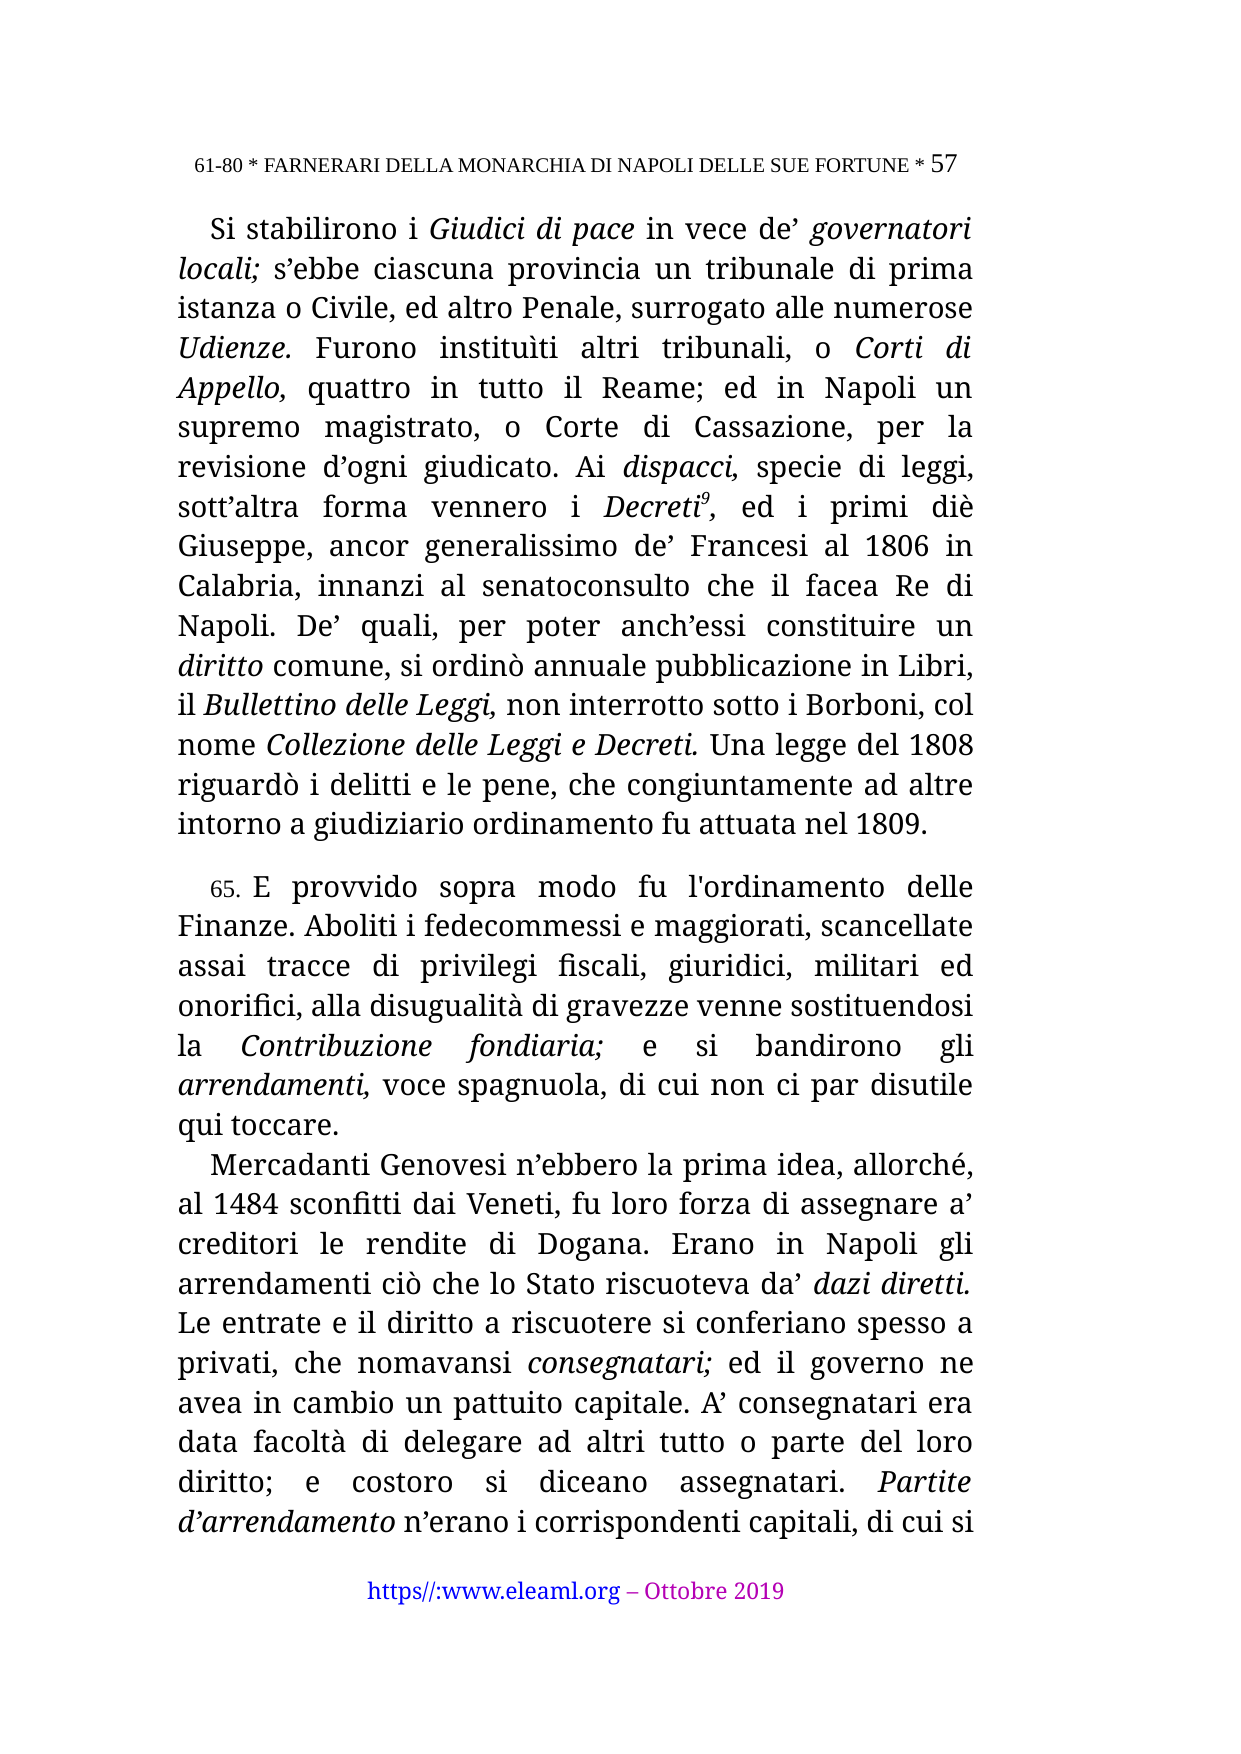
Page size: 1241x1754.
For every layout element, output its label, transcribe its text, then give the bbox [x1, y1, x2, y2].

text Mercadanti Genovesi n’ebbero la prima idea, allorché, al 1484 sconfitti dai Veneti, fu loro forza di assegnare a’ creditori le rendite di Dogana. Erano in Napoli gli arrendamenti ciò che lo Stato riscuoteva da’ dazi diretti. Le entrate e il diritto a riscuotere si conferiano spesso a privati, che nomavansi consegnatari; ed il governo ne avea in cambio un pattuito capitale. A’ consegnatari era data facoltà di delegare ad altri tutto o parte del loro diritto; e costoro si diceano assegnatari. Partite d’arrendamento n’erano i corrispondenti capitali, di cui si [177, 1144, 974, 1541]
text Si stabilirono i Giudici di pace in vece de’ governatori locali; s’ebbe ciascuna provincia un tribunale di prima istanza o Civile, ed altro Penale, surrogato alle numerose Udienze. Furono instituìti altri tribunali, o Corti di Appello, quattro in tutto il Reame; ed in Napoli un supremo magistrato, o Corte di Cassazione, per la revisione d’ogni giudicato. Ai dispacci, specie di leggi, sott’altra forma vennero i Decreti9, ed i primi diè Giuseppe, ancor generalissimo de’ Francesi al 1806 in Calabria, innanzi al senatoconsulto che il facea Re di Napoli. De’ quali, per poter anch’essi constituire un diritto comune, si ordinò annuale pubblicazione in Libri, il Bullettino delle Leggi, non interrotto sotto i Borboni, col nome Collezione delle Leggi e Decreti. Una legge del 1808 riguardò i delitti e le pene, che congiuntamente ad altre intorno a giudiziario ordinamento fu attuata nel 1809. [177, 208, 974, 843]
list E provvido sopra modo fu l'ordinamento delle Finanze. Aboliti i fedecommessi e maggiorati, scancellate assai tracce di privilegi fiscali, giuridici, militari ed onorifici, alla disugualità di gravezze venne sostituendosi la Contribuzione fondiaria; e si bandirono gli arrendamenti, voce spagnuola, di cui non ci par disutile qui toccare. [177, 866, 974, 1144]
